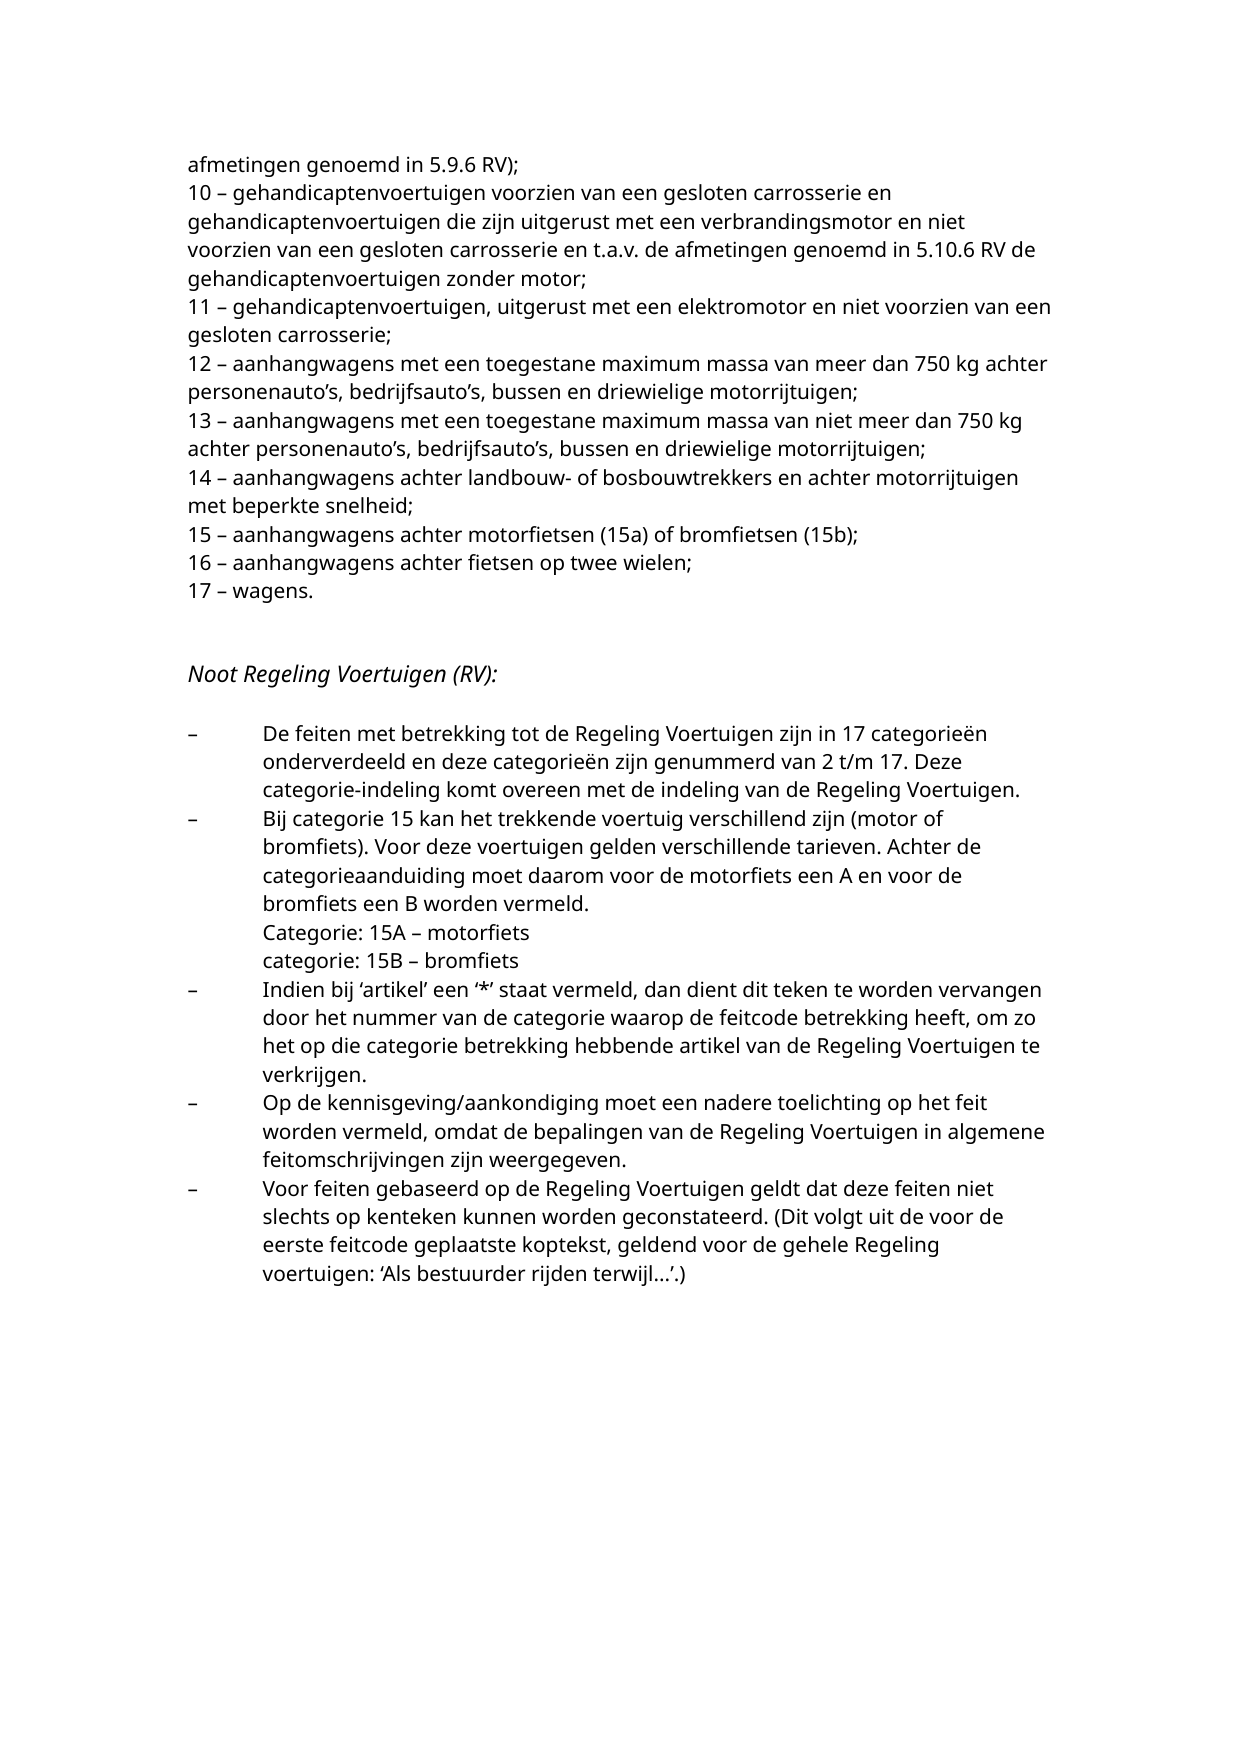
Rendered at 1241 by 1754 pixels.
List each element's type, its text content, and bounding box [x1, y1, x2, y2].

text 10 – gehandicaptenvoertuigen voorzien van een gesloten carrosserie en gehandicaptenvoertuigen die zijn uitgerust met een verbrandingsmotor en niet voorzien van een gesloten carrosserie en t.a.v. de afmetingen genoemd in 5.10.6 RV de gehandicaptenvoertuigen zonder motor; [187, 178, 1053, 292]
text 13 – aanhangwagens met een toegestane maximum massa van niet meer dan 750 kg achter personenauto’s, bedrijfsauto’s, bussen en driewielige motorrijtuigen; [187, 406, 1053, 463]
list Op de kennisgeving/aankondiging moet een nadere toelichting op het feit worden vermeld, omdat de bepalingen van de Regeling Voertuigen in algemene feitomschrijvingen zijn weergegeven. [187, 1088, 1053, 1174]
list Voor feiten gebaseerd op de Regeling Voertuigen geldt dat deze feiten niet slechts op kenteken kunnen worden geconstateerd. (Dit volgt uit de voor de eerste feitcode geplaatste koptekst, geldend voor de gehele Regeling voertuigen: ‘Als bestuurder rijden terwijl...’.) [187, 1174, 1053, 1287]
text 17 – wagens. [187, 577, 1053, 605]
text 12 – aanhangwagens met een toegestane maximum massa van meer dan 750 kg achter personenauto’s, bedrijfsauto’s, bussen en driewielige motorrijtuigen; [187, 349, 1053, 406]
text afmetingen genoemd in 5.9.6 RV); [187, 150, 1053, 178]
text 11 – gehandicaptenvoertuigen, uitgerust met een elektromotor en niet voorzien van een gesloten carrosserie; [187, 292, 1053, 349]
list Categorie: 15A – motorfiets [187, 918, 1053, 946]
text 15 – aanhangwagens achter motorfietsen (15a) of bromfietsen (15b); [187, 520, 1053, 548]
text 16 – aanhangwagens achter fietsen op twee wielen; [187, 548, 1053, 577]
list Bij categorie 15 kan het trekkende voertuig verschillend zijn (motor of bromfiets). Voor deze voertuigen gelden verschillende tarieven. Achter de categorieaanduiding moet daarom voor de motorfiets een A en voor de bromfiets een B worden vermeld. [187, 804, 1053, 918]
text 14 – aanhangwagens achter landbouw- of bosbouwtrekkers en achter motorrijtuigen met beperkte snelheid; [187, 463, 1053, 520]
subtitle Noot Regeling Voertuigen (RV): [187, 657, 1053, 689]
list Indien bij ‘artikel’ een ‘*’ staat vermeld, dan dient dit teken te worden vervangen door het nummer van de categorie waarop de feitcode betrekking heeft, om zo het op die categorie betrekking hebbende artikel van de Regeling Voertuigen te verkrijgen. [187, 975, 1053, 1088]
list categorie: 15B – bromfiets [187, 946, 1053, 975]
list De feiten met betrekking tot de Regeling Voertuigen zijn in 17 categorieën onderverdeeld en deze categorieën zijn genummerd van 2 t/m 17. Deze categorie-indeling komt overeen met de indeling van de Regeling Voertuigen. [187, 719, 1053, 804]
